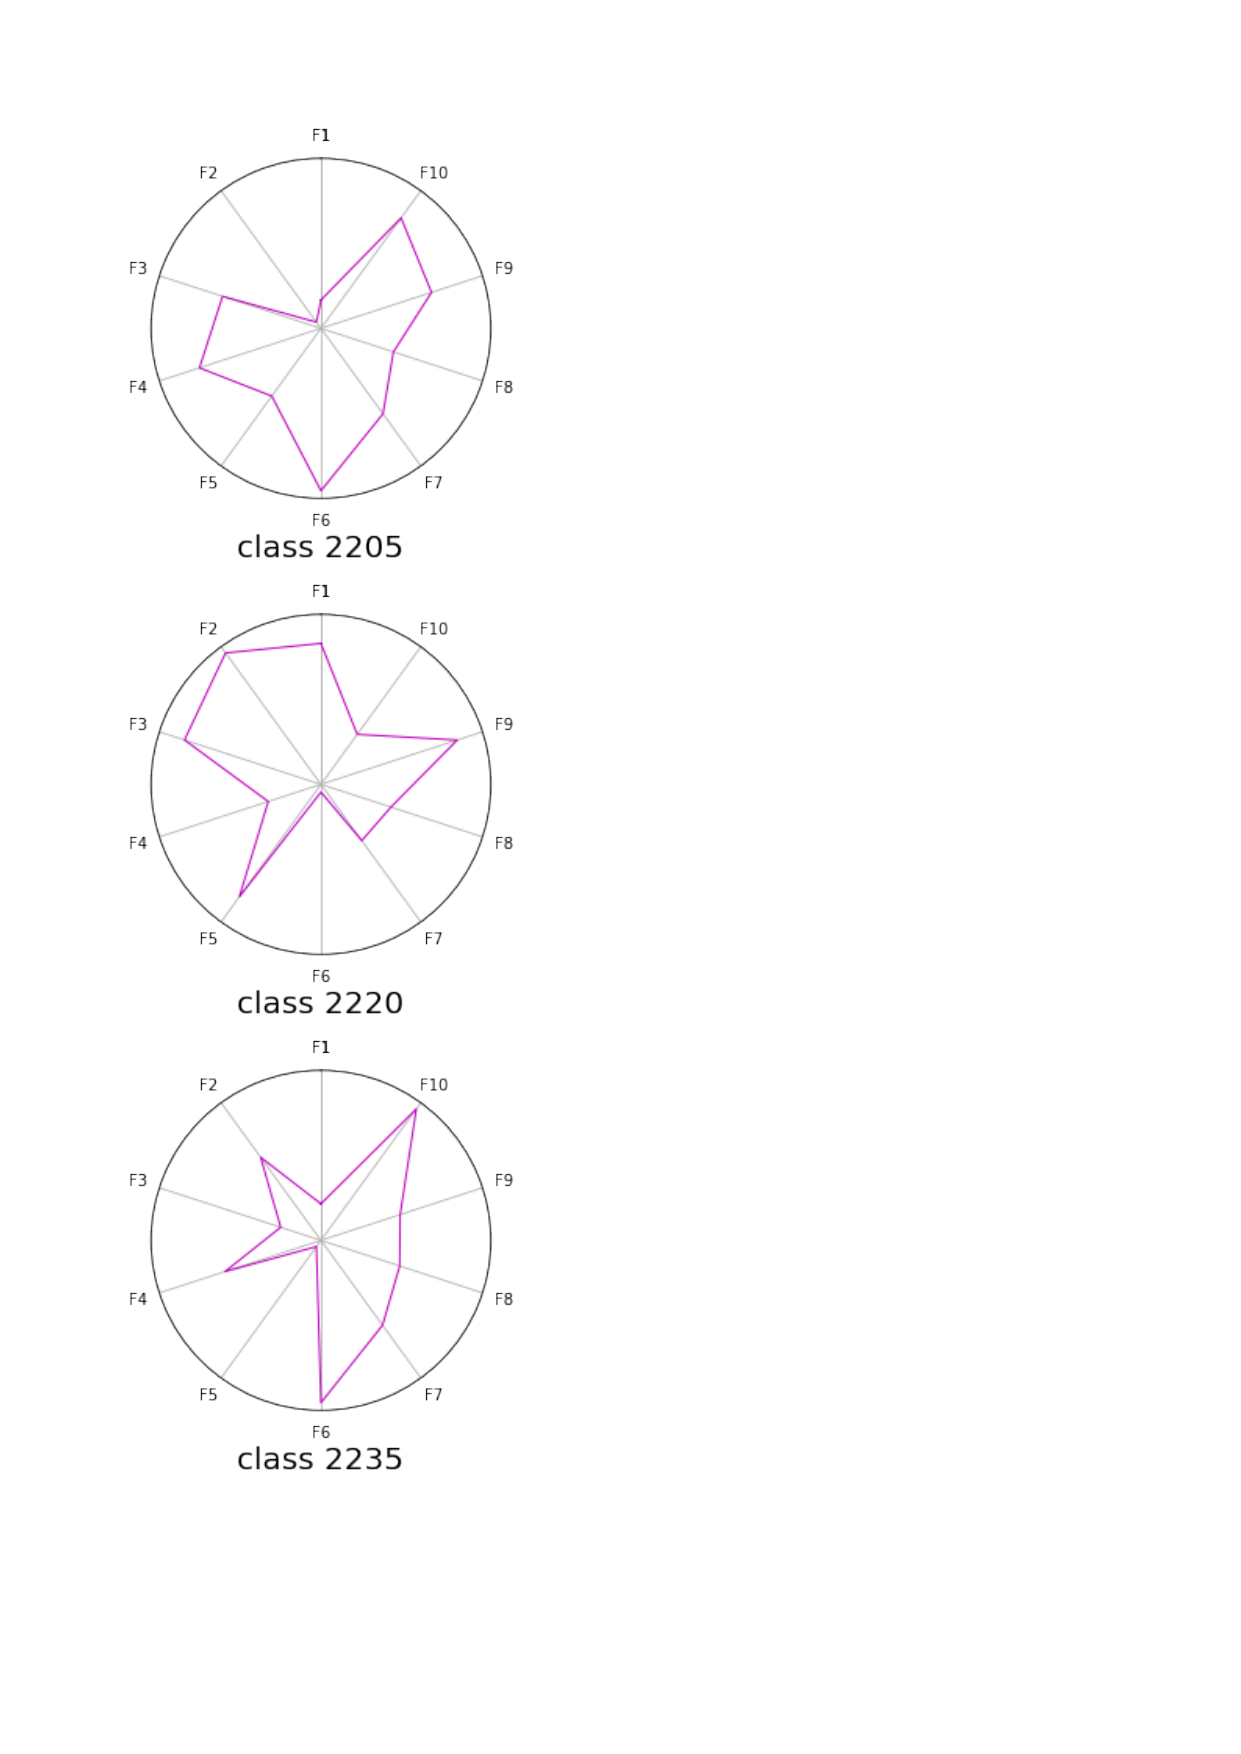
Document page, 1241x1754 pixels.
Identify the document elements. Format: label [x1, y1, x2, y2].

picture [118, 118, 523, 1487]
